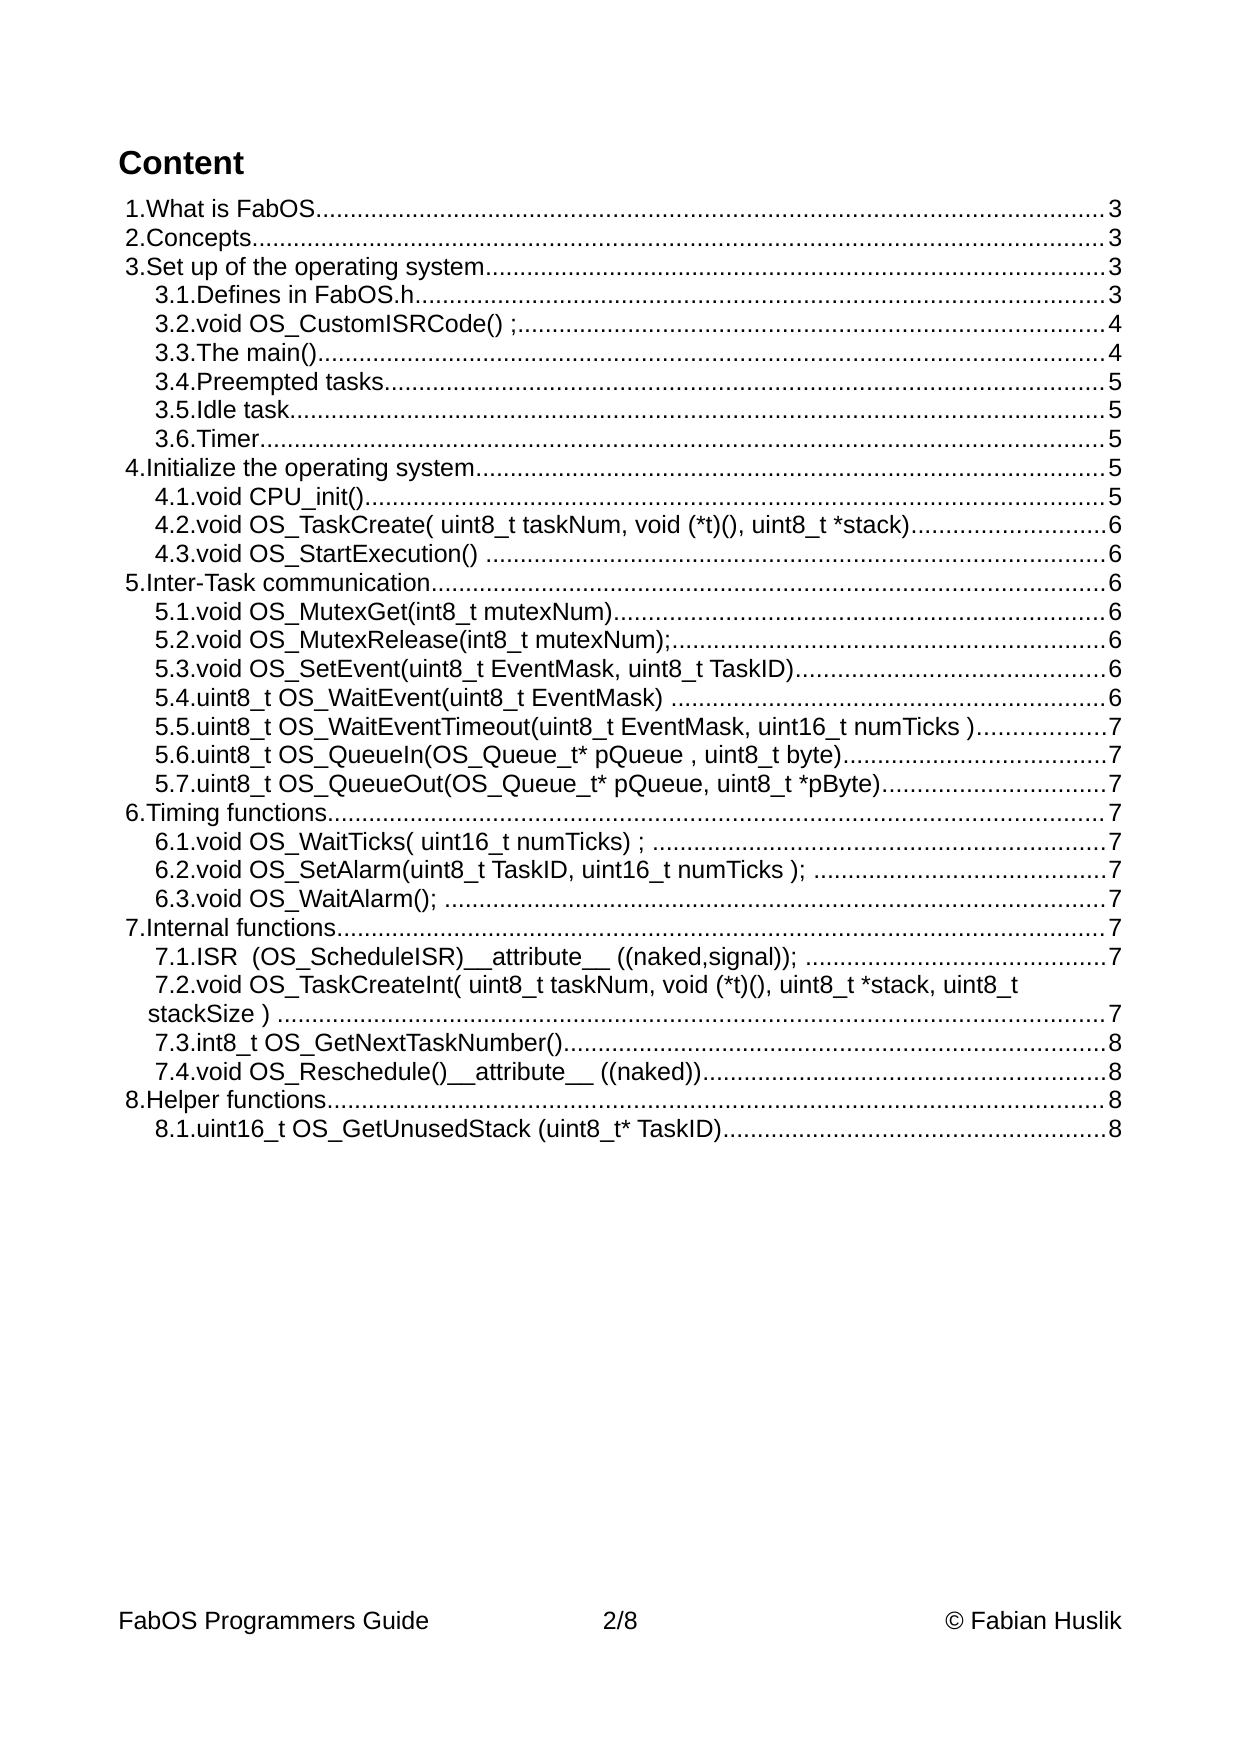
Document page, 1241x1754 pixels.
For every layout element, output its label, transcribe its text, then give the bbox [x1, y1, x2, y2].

text 3.2.void OS_CustomISRCode() ; 4 [148, 309, 1122, 338]
text 7.2.void OS_TaskCreateInt( uint8_t taskNum, void (*t)(), uint8_t *stack, uint8_t stackSize ) 7 [148, 970, 1122, 1028]
text 6.1.void OS_WaitTicks( uint16_t numTicks) ; 7 [148, 827, 1122, 855]
subtitle Content [118, 143, 1122, 182]
text 7.1.ISR (OS_ScheduleISR)__attribute__ ((naked,signal)); 7 [148, 942, 1122, 970]
text 5.3.void OS_SetEvent(uint8_t EventMask, uint8_t TaskID) 6 [148, 654, 1122, 683]
text 4.3.void OS_StartExecution() 6 [148, 539, 1122, 568]
text 4.1.void CPU_init() 5 [148, 482, 1122, 510]
text 5.7.uint8_t OS_QueueOut(OS_Queue_t* pQueue, uint8_t *pByte) 7 [148, 769, 1122, 798]
text 5.2.void OS_MutexRelease(int8_t mutexNum); 6 [148, 625, 1122, 654]
text 3.6.Timer 5 [148, 424, 1122, 453]
text 6.2.void OS_SetAlarm(uint8_t TaskID, uint16_t numTicks ); 7 [148, 855, 1122, 884]
text 4.Initialize the operating system 5 [118, 453, 1122, 482]
text 3.5.Idle task 5 [148, 395, 1122, 424]
text 8.1.uint16_t OS_GetUnusedStack (uint8_t* TaskID) 8 [148, 1114, 1122, 1143]
text 3.3.The main() 4 [148, 338, 1122, 367]
text 6.3.void OS_WaitAlarm(); 7 [148, 884, 1122, 913]
text 5.1.void OS_MutexGet(int8_t mutexNum) 6 [148, 597, 1122, 625]
text 1.What is FabOS 3 [118, 194, 1122, 223]
text 3.4.Preempted tasks 5 [148, 367, 1122, 395]
text 7.3.int8_t OS_GetNextTaskNumber() 8 [148, 1028, 1122, 1057]
text 5.6.uint8_t OS_QueueIn(OS_Queue_t* pQueue , uint8_t byte) 7 [148, 740, 1122, 769]
text 3.1.Defines in FabOS.h 3 [148, 280, 1122, 309]
text 7.4.void OS_Reschedule()__attribute__ ((naked)) 8 [148, 1057, 1122, 1085]
text 5.5.uint8_t OS_WaitEventTimeout(uint8_t EventMask, uint16_t numTicks ) 7 [148, 712, 1122, 740]
text 5.Inter-Task communication 6 [118, 568, 1122, 597]
text 6.Timing functions 7 [118, 798, 1122, 827]
text 2.Concepts 3 [118, 223, 1122, 252]
text 4.2.void OS_TaskCreate( uint8_t taskNum, void (*t)(), uint8_t *stack) 6 [148, 510, 1122, 539]
text 7.Internal functions 7 [118, 913, 1122, 942]
text 8.Helper functions 8 [118, 1085, 1122, 1114]
text 3.Set up of the operating system 3 [118, 252, 1122, 280]
text 5.4.uint8_t OS_WaitEvent(uint8_t EventMask) 6 [148, 683, 1122, 712]
